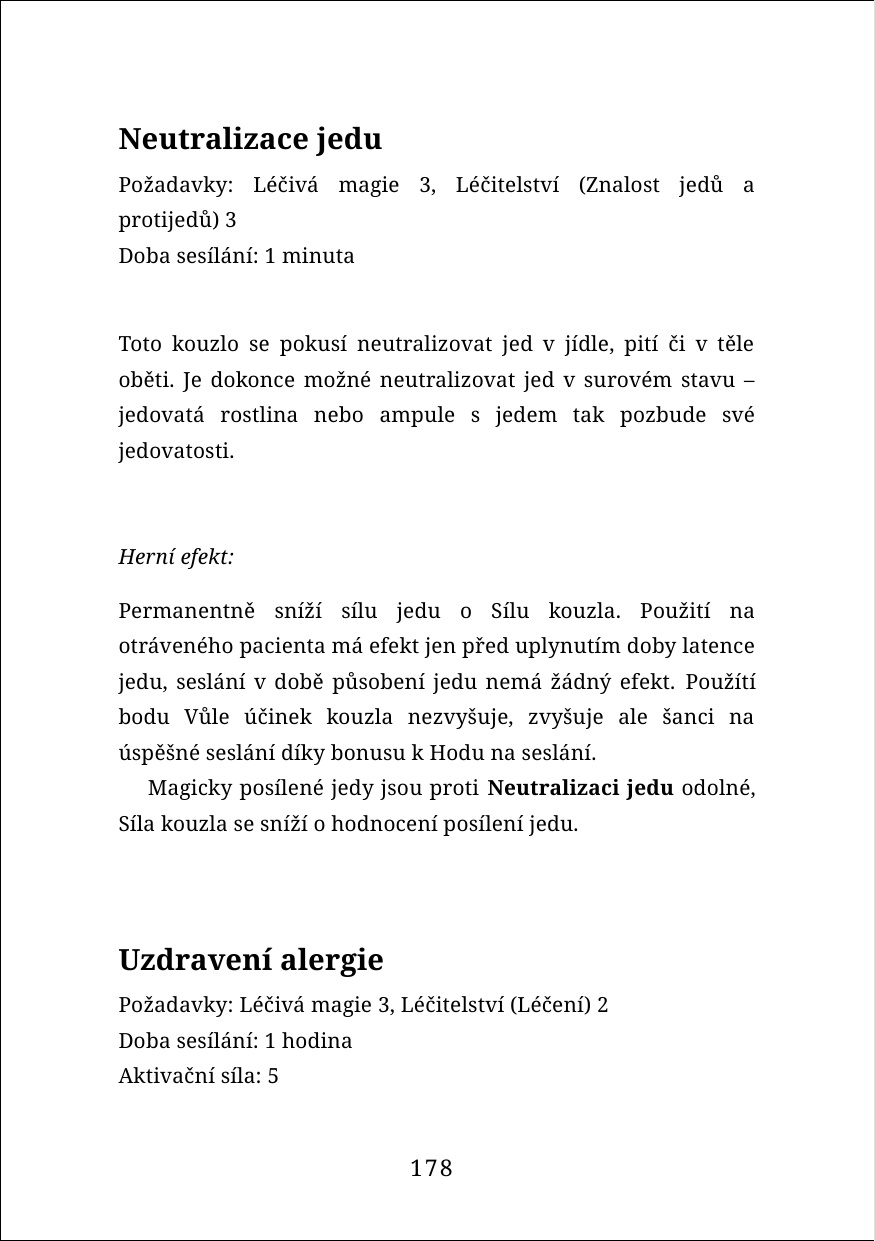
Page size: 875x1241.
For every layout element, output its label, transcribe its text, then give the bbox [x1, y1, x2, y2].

text Permanentně sníží sílu jedu o Sílu kouzla. Použití na otráveného pacienta má efekt jen před uplynutím doby latence jedu, seslání v době působení jedu nemá žádný efekt. Použítí bodu Vůle účinek kouzla nezvyšuje, zvyšuje ale šanci na úspěšné seslání díky bonusu k Hodu na seslání. Magicky posílené jedy jsou proti Neutralizaci jedu odolné, Síla kouzla se sníží o hodnocení posílení jedu. [118, 596, 756, 837]
subtitle Uzdravení alergie [118, 939, 756, 979]
text Toto kouzlo se pokusí neutralizovat jed v jídle, pití či v těle oběti. Je dokonce možné neutralizovat jed v surovém stavu – jedovatá rostlina nebo ampule s jedem tak pozbude své jedovatosti. [118, 329, 756, 464]
text Herní efekt: [118, 542, 756, 571]
subtitle Neutralizace jedu [118, 118, 756, 158]
text Požadavky: Léčivá magie 3, Léčitelství (Znalost jedů a protijedů) 3 Doba sesílání: 1 minuta [118, 170, 756, 305]
text Požadavky: Léčivá magie 3, Léčitelství (Léčení) 2 Doba sesílání: 1 hodina Aktivační síla: 5 [118, 990, 756, 1090]
